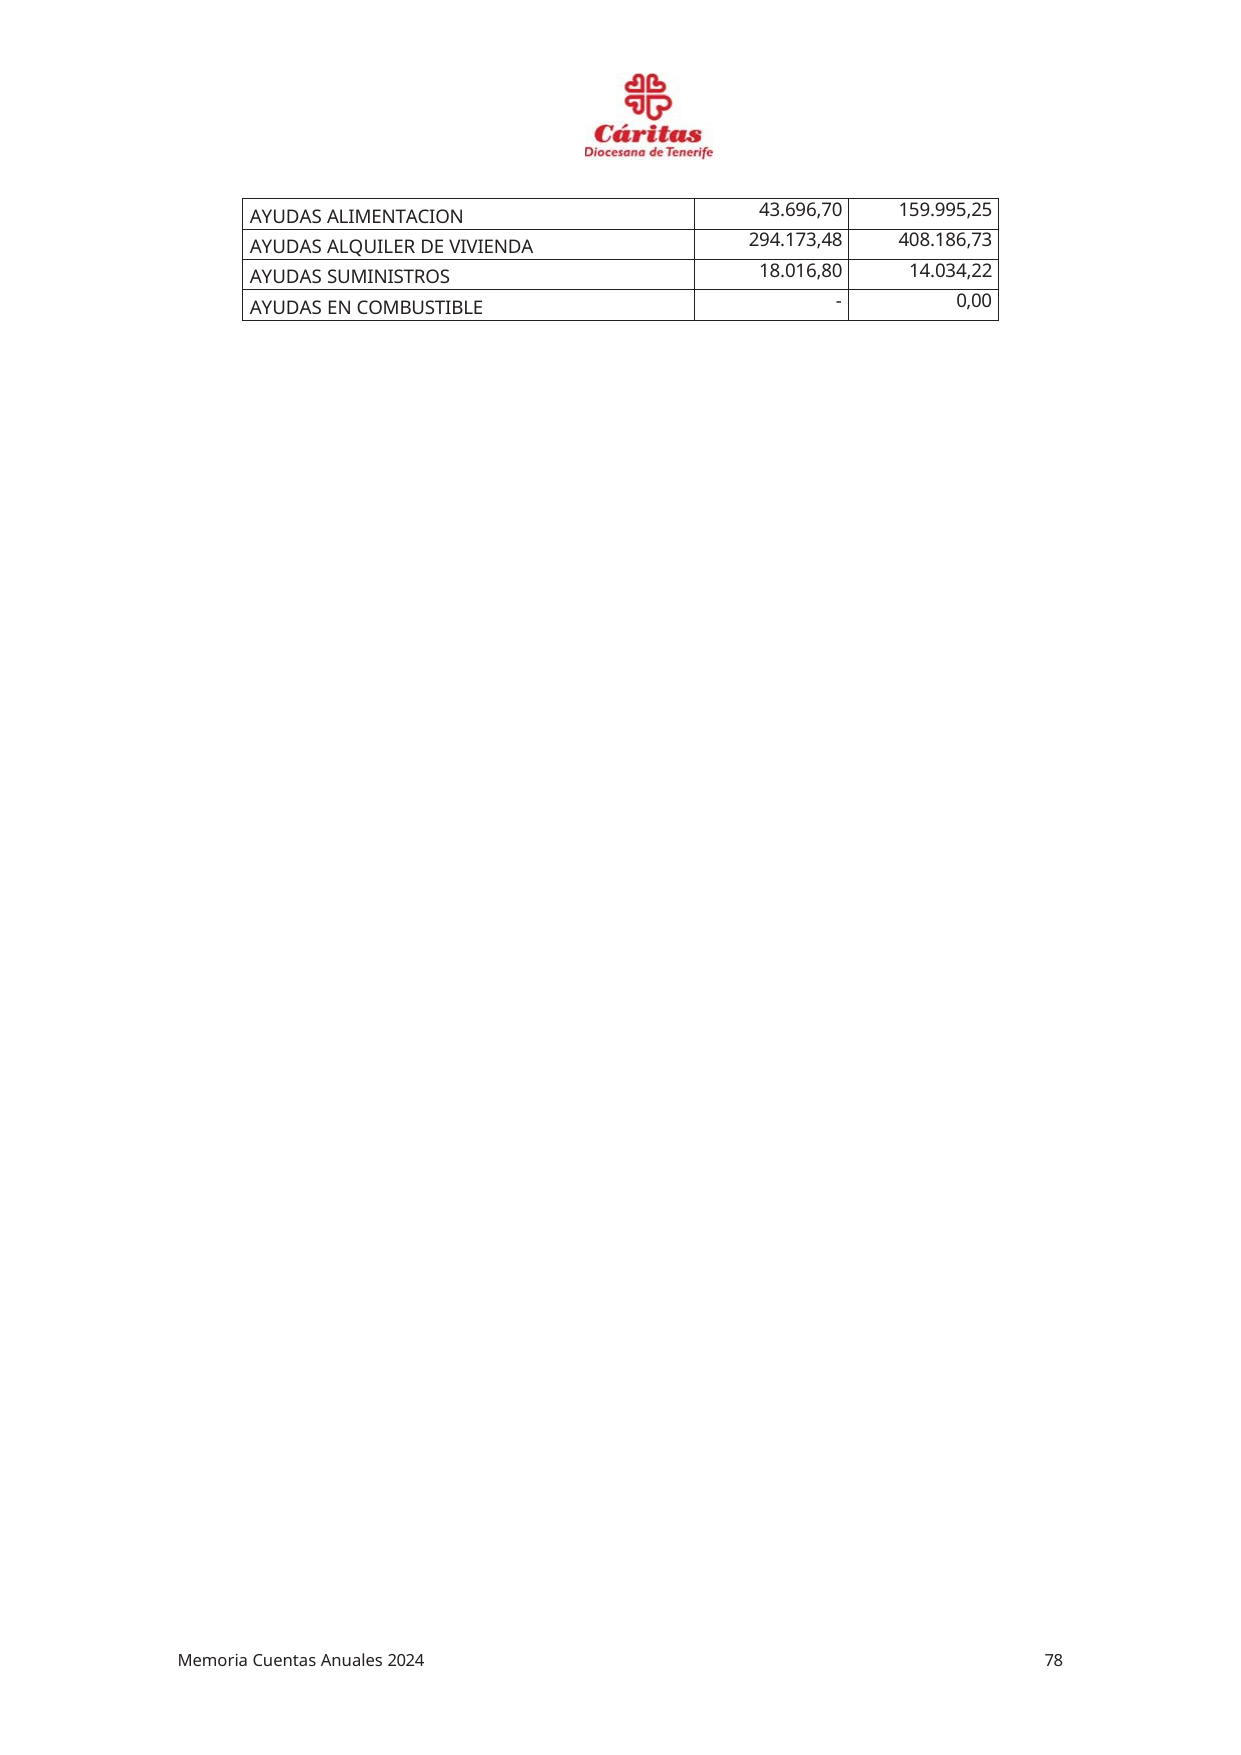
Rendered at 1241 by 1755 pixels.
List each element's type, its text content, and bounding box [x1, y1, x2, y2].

table_cell AYUDAS ALQUILER DE VIVIENDA [243, 230, 694, 259]
table_cell - [695, 290, 848, 319]
table_cell AYUDAS EN COMBUSTIBLE [243, 290, 694, 319]
table_cell 14.034,22 [849, 260, 998, 289]
table_cell 408.186,73 [849, 230, 998, 259]
table_cell AYUDAS SUMINISTROS [243, 260, 694, 289]
table_cell 159.995,25 [849, 199, 998, 228]
table_cell 294.173,48 [695, 230, 848, 259]
table_cell 18.016,80 [695, 260, 848, 289]
table_cell 0,00 [849, 290, 998, 319]
table_cell 43.696,70 [695, 199, 848, 228]
table_cell AYUDAS ALIMENTACION [243, 199, 694, 228]
